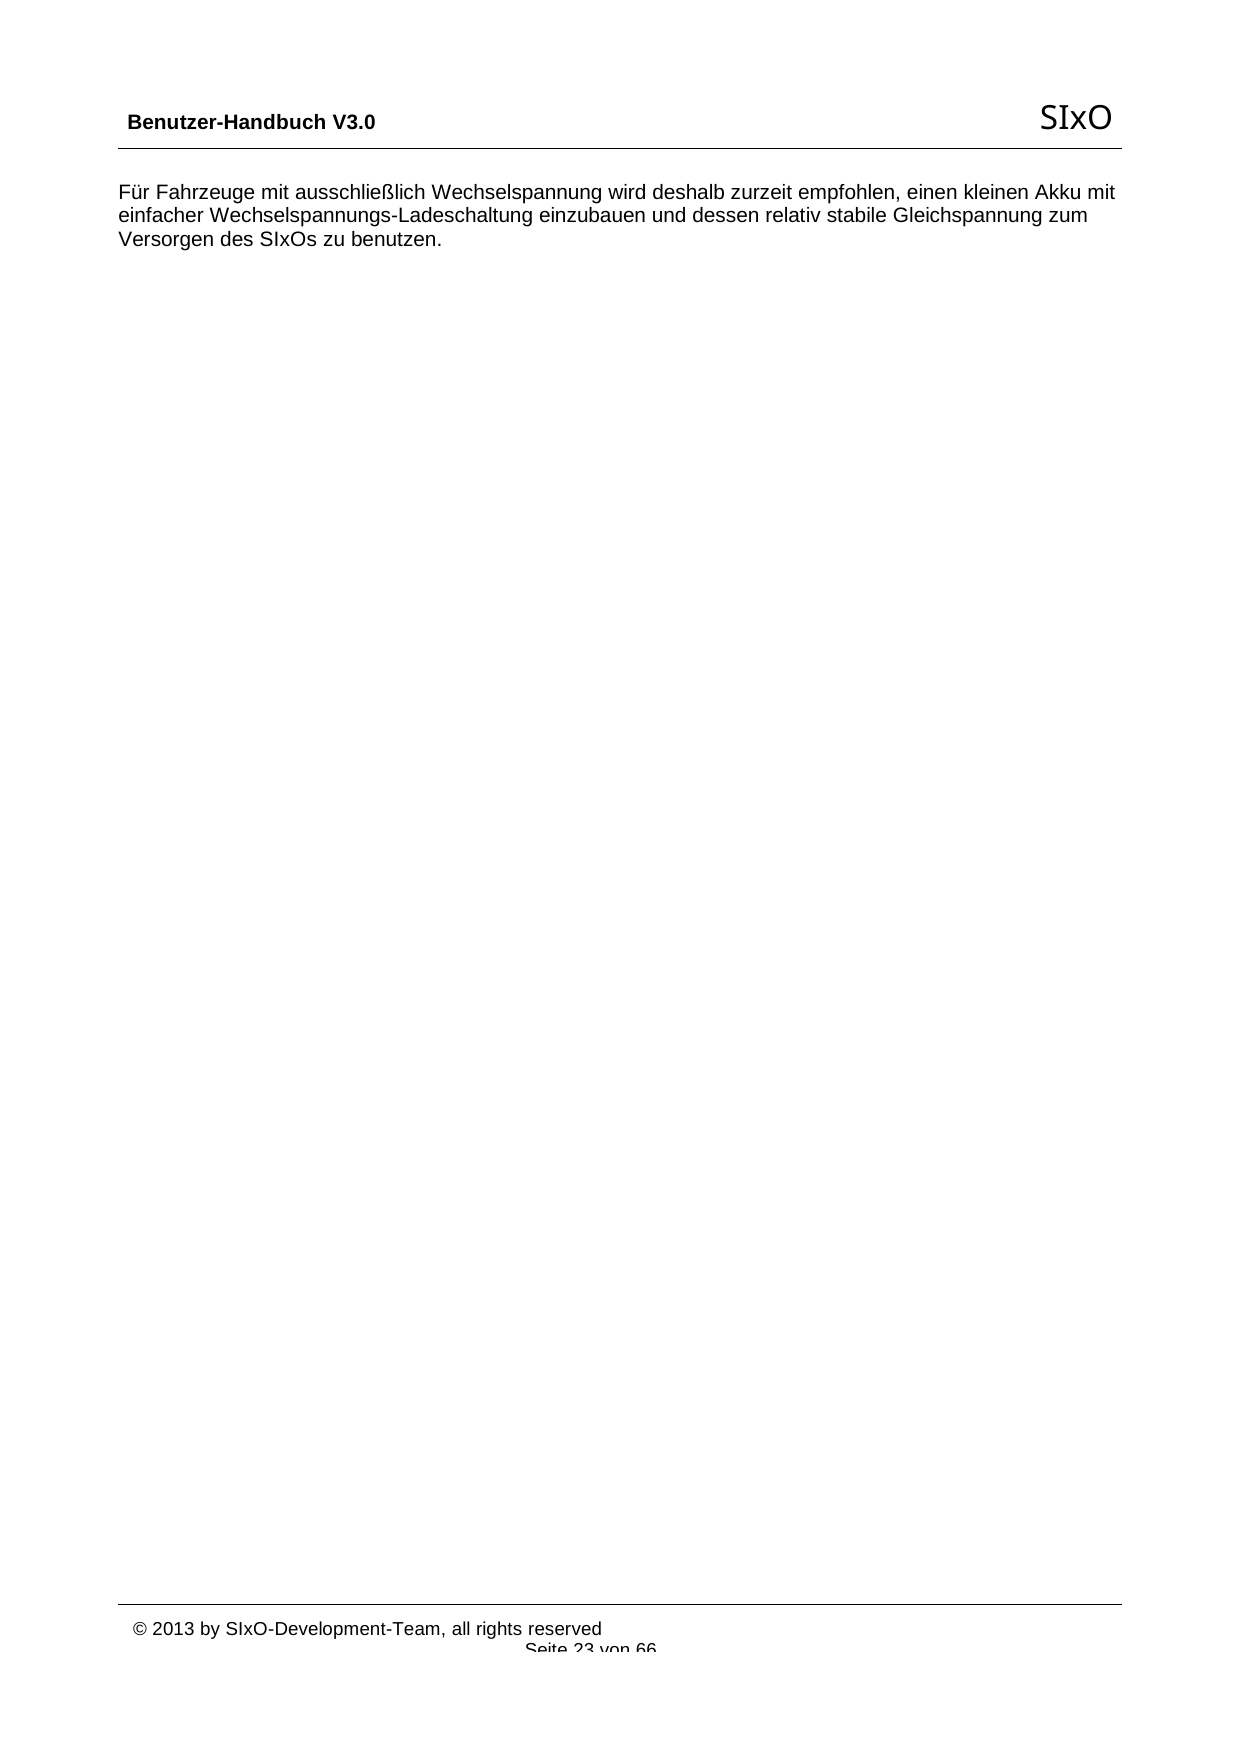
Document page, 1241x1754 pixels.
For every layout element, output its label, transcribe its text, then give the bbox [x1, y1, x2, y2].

text Für Fahrzeuge mit ausschließlich Wechselspannung wird deshalb zurzeit empfohlen, einen kleinen Akku mit einfacher Wechselspannungs-Ladeschaltung einzubauen und dessen relativ stabile Gleichspannung zum Versorgen des SIxOs zu benutzen. [118, 180, 1122, 251]
